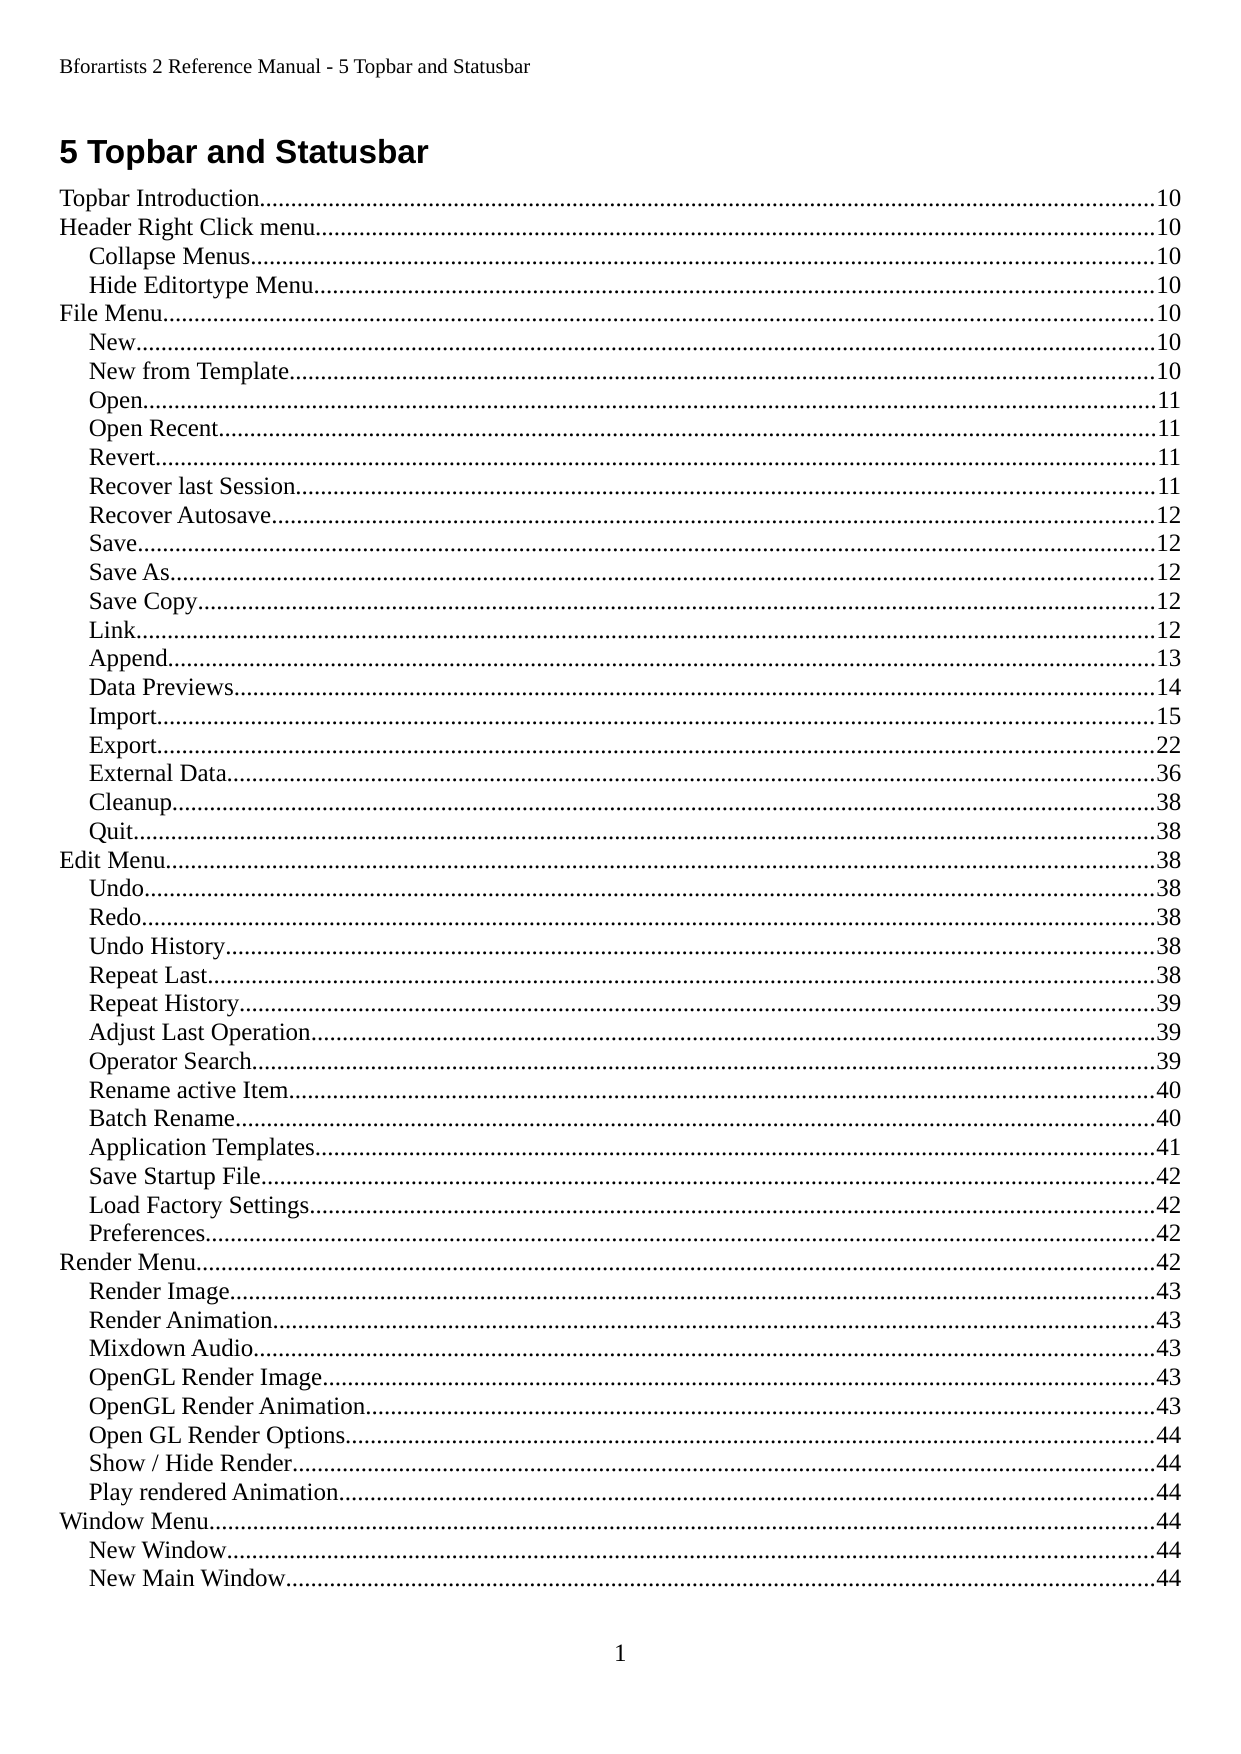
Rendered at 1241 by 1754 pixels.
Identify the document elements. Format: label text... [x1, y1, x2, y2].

text Operator Search 39 [88, 1046, 1181, 1075]
text Append 13 [88, 643, 1181, 672]
text Rename active Item 40 [88, 1075, 1181, 1103]
text Adjust Last Operation 39 [88, 1017, 1181, 1046]
text Save As 12 [88, 557, 1181, 586]
text New Main Window 44 [88, 1563, 1181, 1592]
text Render Animation 43 [88, 1305, 1181, 1333]
text Batch Rename 40 [88, 1103, 1181, 1132]
text Load Factory Settings 42 [88, 1190, 1181, 1218]
text Collapse Menus 10 [88, 241, 1181, 270]
text Undo History 38 [88, 931, 1181, 960]
text Topbar Introduction 10 [59, 183, 1181, 212]
text Data Previews 14 [88, 672, 1181, 701]
text External Data 36 [88, 758, 1181, 787]
text Save Copy 12 [88, 586, 1181, 615]
text OpenGL Render Animation 43 [88, 1391, 1181, 1420]
text Revert 11 [88, 442, 1181, 471]
text Preferences 42 [88, 1218, 1181, 1247]
text Header Right Click menu 10 [59, 212, 1181, 241]
text Edit Menu 38 [59, 845, 1181, 873]
text Quit 38 [88, 816, 1181, 845]
text Repeat Last 38 [88, 960, 1181, 988]
text Export 22 [88, 730, 1181, 758]
text New from Template 10 [88, 356, 1181, 385]
text Cleanup 38 [88, 787, 1181, 816]
text Mixdown Audio 43 [88, 1333, 1181, 1362]
text Save Startup File 42 [88, 1161, 1181, 1190]
text Recover Autosave 12 [88, 500, 1181, 528]
text Undo 38 [88, 873, 1181, 902]
text Save 12 [88, 528, 1181, 557]
text Open GL Render Options 44 [88, 1420, 1181, 1448]
text Repeat History 39 [88, 988, 1181, 1017]
text Window Menu 44 [59, 1506, 1181, 1535]
text Hide Editortype Menu 10 [88, 270, 1181, 298]
text New Window 44 [88, 1535, 1181, 1563]
text Show / Hide Render 44 [88, 1448, 1181, 1477]
text Application Templates 41 [88, 1132, 1181, 1161]
text Redo 38 [88, 902, 1181, 931]
text Render Menu 42 [59, 1247, 1181, 1276]
text Render Image 43 [88, 1276, 1181, 1305]
text Link 12 [88, 615, 1181, 643]
text Play rendered Animation 44 [88, 1477, 1181, 1506]
text OpenGL Render Image 43 [88, 1362, 1181, 1391]
text Open Recent 11 [88, 413, 1181, 442]
subtitle 5 Topbar and Statusbar [59, 132, 1181, 171]
text New 10 [88, 327, 1181, 356]
text Import 15 [88, 701, 1181, 730]
text Recover last Session 11 [88, 471, 1181, 500]
text Open 11 [88, 385, 1181, 413]
text File Menu 10 [59, 298, 1181, 327]
